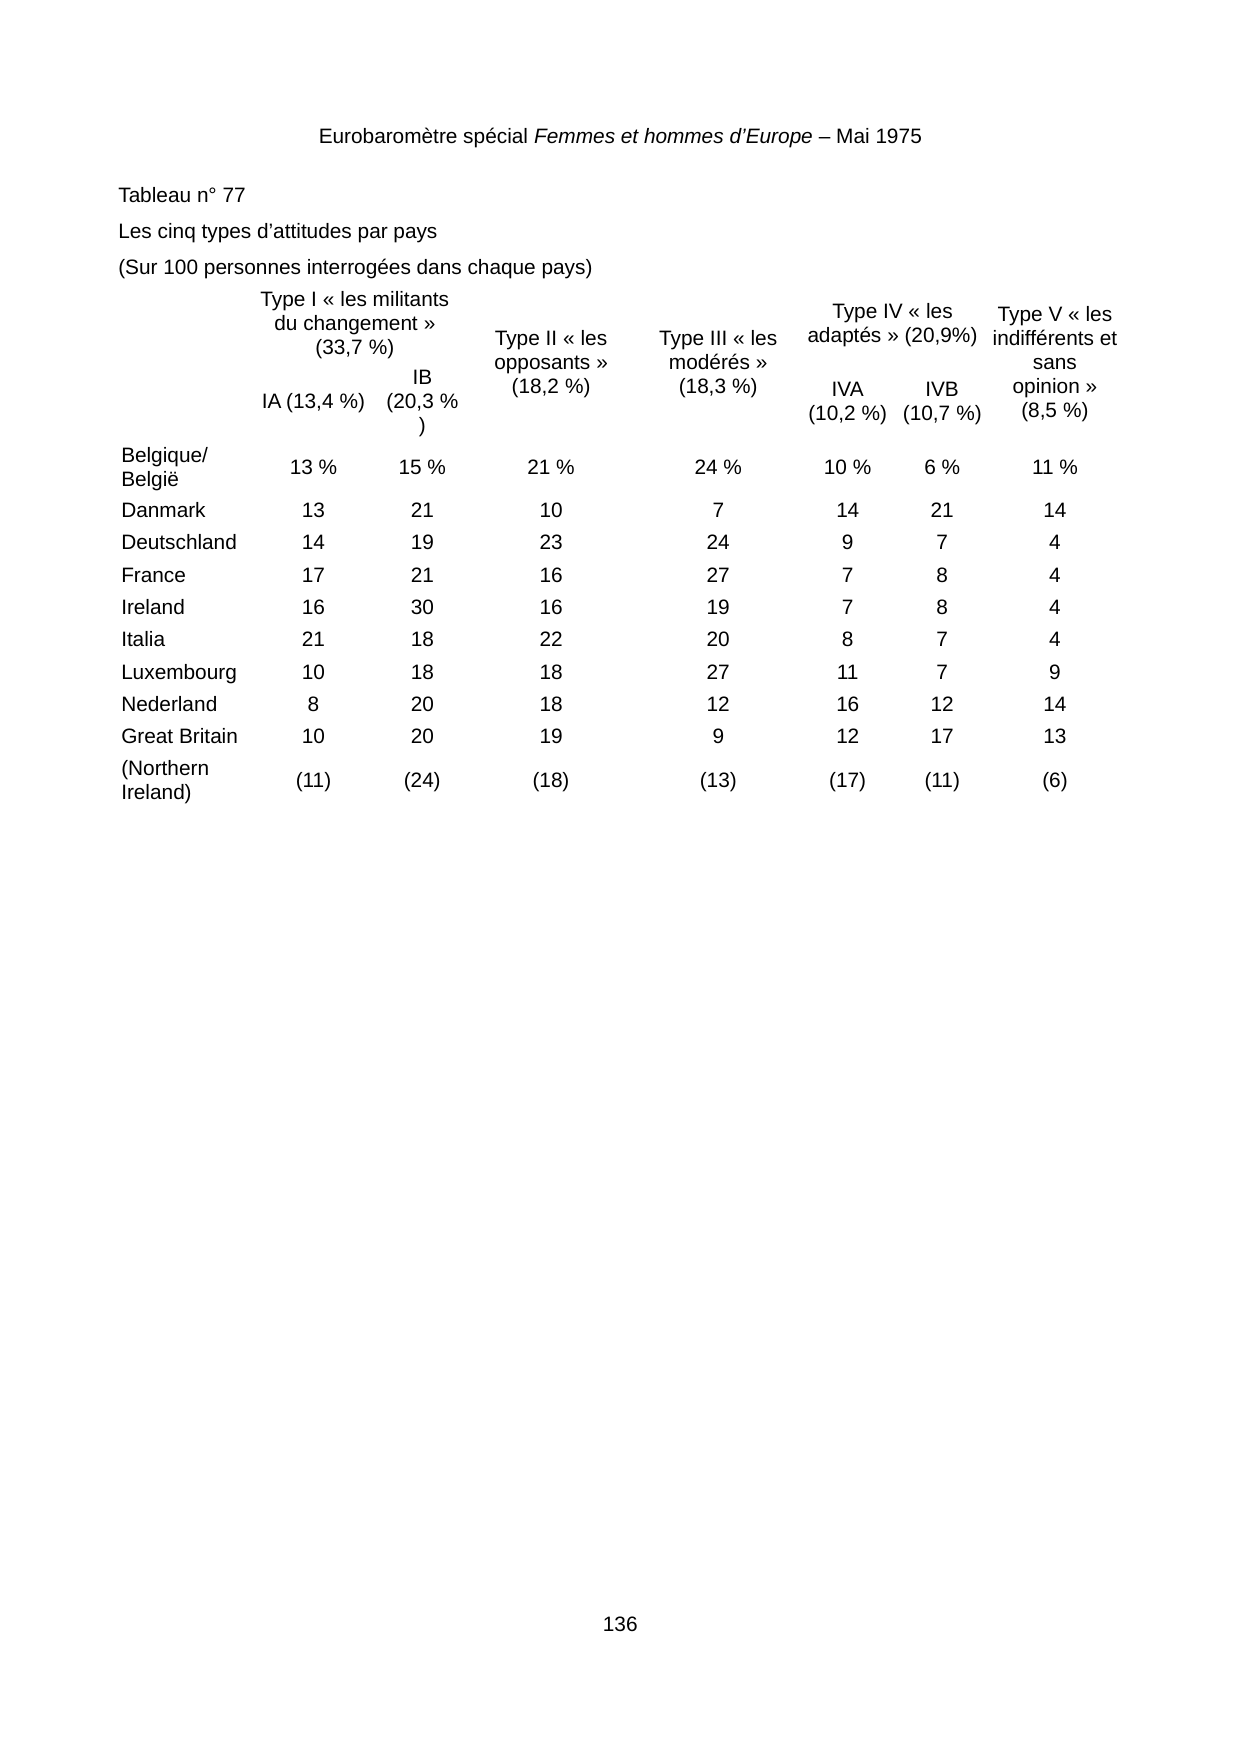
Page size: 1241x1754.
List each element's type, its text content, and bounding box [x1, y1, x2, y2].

table_cell (6) [987, 753, 1123, 806]
table_cell (18) [463, 753, 638, 806]
text (Sur 100 personnes interrogées dans chaque pays) [118, 254, 1122, 278]
table_cell 6 % [897, 440, 987, 493]
table_cell (13) [638, 753, 798, 806]
table_cell IA (13,4 %) [246, 362, 381, 440]
table_cell 10 [246, 720, 381, 753]
table_cell 23 [463, 526, 638, 558]
table_cell 16 [463, 558, 638, 591]
table_cell 20 [381, 688, 463, 720]
table_cell 27 [638, 558, 798, 591]
table_cell 13 [246, 494, 381, 526]
table_cell Deutschland [118, 526, 246, 558]
table_cell 12 [638, 688, 798, 720]
table_cell 22 [463, 623, 638, 655]
table_cell 9 [987, 655, 1123, 688]
table_cell 12 [798, 720, 897, 753]
table_cell 14 [987, 688, 1123, 720]
table_cell 8 [798, 623, 897, 655]
text Les cinq types d’attitudes par pays [118, 219, 1122, 243]
table_cell 16 [246, 591, 381, 623]
table_cell IVA (10,2 %) [798, 362, 897, 440]
table_cell IB (20,3 %) [381, 362, 463, 440]
table_cell 18 [463, 655, 638, 688]
table_cell [118, 362, 246, 440]
table_cell 21 [246, 623, 381, 655]
table_header Type I « les militants du changement » (33,7 %) [246, 284, 463, 362]
table_cell IVB (10,7 %) [897, 362, 987, 440]
table_cell 10 % [798, 440, 897, 493]
table_cell (Northern Ireland) [118, 753, 246, 806]
table_cell (24) [381, 753, 463, 806]
table_cell 8 [246, 688, 381, 720]
table_cell 8 [897, 591, 987, 623]
table_cell 24 [638, 526, 798, 558]
table_cell 15 % [381, 440, 463, 493]
table_cell Luxembourg [118, 655, 246, 688]
table_cell 12 [897, 688, 987, 720]
table_cell 21 [381, 558, 463, 591]
table_cell 8 [897, 558, 987, 591]
table_cell 16 [463, 591, 638, 623]
table_cell (11) [246, 753, 381, 806]
table_cell 21 [381, 494, 463, 526]
table_cell 24 % [638, 440, 798, 493]
text Tableau n° 77 [118, 183, 1122, 207]
table_cell 18 [381, 623, 463, 655]
table_cell 7 [638, 494, 798, 526]
table_cell 10 [246, 655, 381, 688]
table_cell (17) [798, 753, 897, 806]
table_cell Danmark [118, 494, 246, 526]
table_header Type II « les opposants » (18,2 %) [463, 284, 638, 440]
table_cell 14 [798, 494, 897, 526]
table_header Type III « les modérés » (18,3 %) [638, 284, 798, 440]
table_cell 18 [463, 688, 638, 720]
table_cell 16 [798, 688, 897, 720]
table_cell Belgique/België [118, 440, 246, 493]
table_cell (11) [897, 753, 987, 806]
table_cell 4 [987, 591, 1123, 623]
table_cell Great Britain [118, 720, 246, 753]
table_cell 13 % [246, 440, 381, 493]
table_header Type IV « les adaptés » (20,9%) [798, 284, 987, 362]
table_cell 7 [897, 655, 987, 688]
table_cell 10 [463, 494, 638, 526]
table_cell 21 [897, 494, 987, 526]
table_cell 27 [638, 655, 798, 688]
table_cell 9 [798, 526, 897, 558]
table_header Type V « les indifférents et sans opinion » (8,5 %) [987, 284, 1123, 440]
table_cell Italia [118, 623, 246, 655]
table_cell 4 [987, 558, 1123, 591]
table_cell 13 [987, 720, 1123, 753]
table_cell 7 [897, 526, 987, 558]
table_cell Ireland [118, 591, 246, 623]
table_cell 17 [246, 558, 381, 591]
table_cell 7 [897, 623, 987, 655]
table_cell 11 % [987, 440, 1123, 493]
table_cell 19 [463, 720, 638, 753]
table_cell 18 [381, 655, 463, 688]
table_cell France [118, 558, 246, 591]
table_cell 17 [897, 720, 987, 753]
table_cell 14 [246, 526, 381, 558]
table_cell 20 [638, 623, 798, 655]
table_cell 21 % [463, 440, 638, 493]
table_cell 14 [987, 494, 1123, 526]
table_cell 4 [987, 623, 1123, 655]
table_cell 7 [798, 591, 897, 623]
table_cell 19 [638, 591, 798, 623]
table_cell 30 [381, 591, 463, 623]
table_cell 20 [381, 720, 463, 753]
table_cell Nederland [118, 688, 246, 720]
table_cell 11 [798, 655, 897, 688]
table_cell 4 [987, 526, 1123, 558]
table_header [118, 284, 246, 362]
table_cell 7 [798, 558, 897, 591]
table_cell 19 [381, 526, 463, 558]
table_cell 9 [638, 720, 798, 753]
